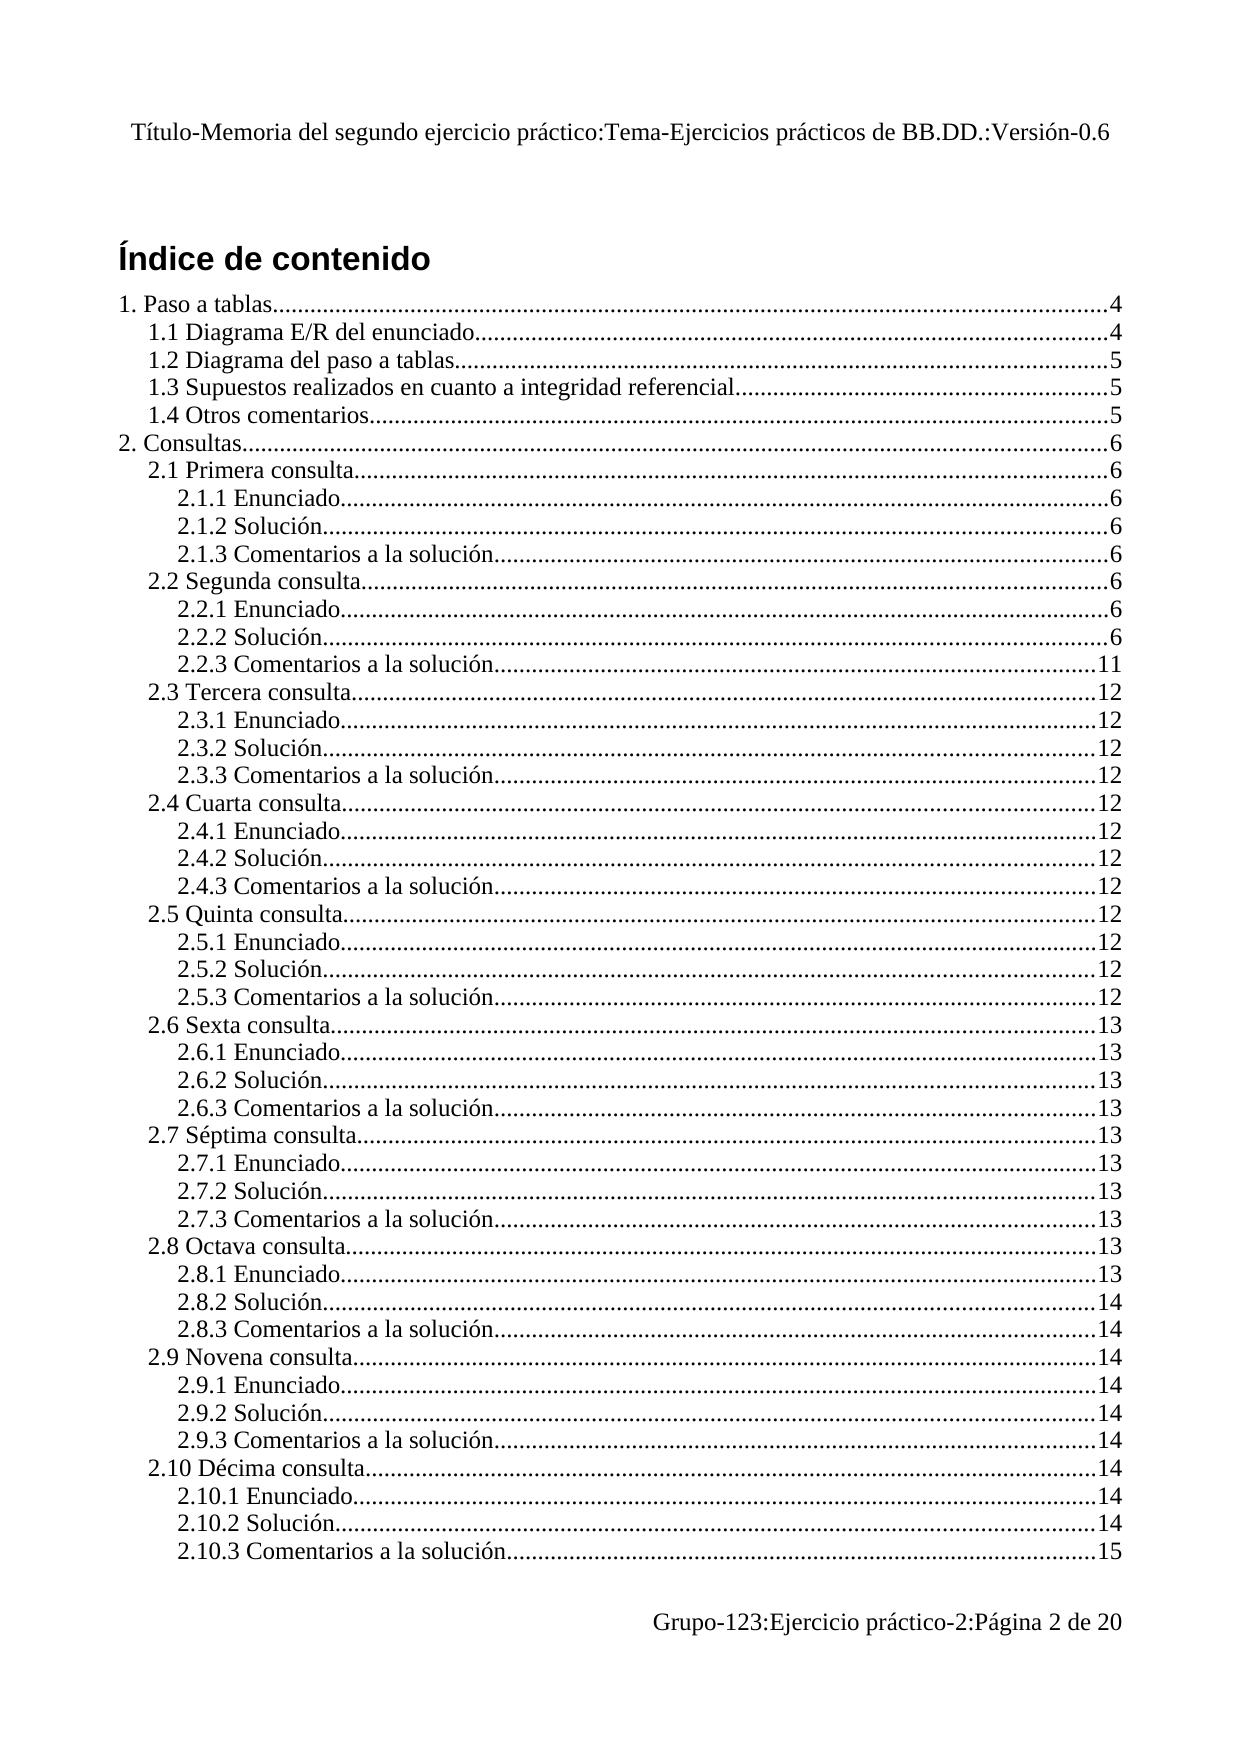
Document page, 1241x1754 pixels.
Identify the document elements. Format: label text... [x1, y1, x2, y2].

text 2.9.2 Solución 14 [177, 1399, 1122, 1426]
text 2.8.3 Comentarios a la solución 14 [177, 1316, 1122, 1343]
text 2.2.3 Comentarios a la solución 11 [177, 651, 1122, 678]
text 2.5.2 Solución 12 [177, 955, 1122, 983]
text 1.4 Otros comentarios 5 [148, 401, 1122, 429]
text 2.10.3 Comentarios a la solución 15 [177, 1537, 1122, 1565]
text 2.10.1 Enunciado 14 [177, 1482, 1122, 1509]
text 2.6.2 Solución 13 [177, 1066, 1122, 1094]
text 2.1.2 Solución 6 [177, 512, 1122, 540]
text 2.9.3 Comentarios a la solución 14 [177, 1426, 1122, 1454]
text 2.3.1 Enunciado 12 [177, 706, 1122, 734]
text 2.2.2 Solución 6 [177, 623, 1122, 651]
text 2.9.1 Enunciado 14 [177, 1371, 1122, 1399]
text 2.7 Séptima consulta 13 [148, 1122, 1122, 1149]
text 2.6.1 Enunciado 13 [177, 1038, 1122, 1066]
text 2.2 Segunda consulta 6 [148, 567, 1122, 595]
text 2.4 Cuarta consulta 12 [148, 789, 1122, 817]
text 1. Paso a tablas 4 [118, 290, 1122, 318]
text 1.1 Diagrama E/R del enunciado 4 [148, 318, 1122, 346]
text 2.3.2 Solución 12 [177, 734, 1122, 761]
text 2.5 Quinta consulta 12 [148, 900, 1122, 928]
text 1.2 Diagrama del paso a tablas 5 [148, 346, 1122, 373]
text 2.7.3 Comentarios a la solución 13 [177, 1205, 1122, 1232]
text 2.1 Primera consulta 6 [148, 457, 1122, 484]
text 2.7.1 Enunciado 13 [177, 1149, 1122, 1177]
text 2.8 Octava consulta 13 [148, 1232, 1122, 1260]
text 2.3.3 Comentarios a la solución 12 [177, 761, 1122, 789]
text 2.1.3 Comentarios a la solución 6 [177, 540, 1122, 567]
text 2.8.2 Solución 14 [177, 1288, 1122, 1316]
text 2.4.3 Comentarios a la solución 12 [177, 872, 1122, 900]
text 2.9 Novena consulta 14 [148, 1343, 1122, 1371]
subtitle Índice de contenido [118, 241, 1122, 278]
text 2. Consultas 6 [118, 429, 1122, 457]
text 2.7.2 Solución 13 [177, 1177, 1122, 1205]
text 2.10.2 Solución 14 [177, 1509, 1122, 1537]
text 2.8.1 Enunciado 13 [177, 1260, 1122, 1288]
text 2.10 Décima consulta 14 [148, 1454, 1122, 1482]
text 1.3 Supuestos realizados en cuanto a integridad referencial. 5 [148, 373, 1122, 401]
text 2.5.1 Enunciado 12 [177, 928, 1122, 955]
text 2.2.1 Enunciado 6 [177, 595, 1122, 623]
text 2.4.2 Solución 12 [177, 844, 1122, 872]
text 2.5.3 Comentarios a la solución 12 [177, 983, 1122, 1011]
text 2.6.3 Comentarios a la solución 13 [177, 1094, 1122, 1122]
text 2.3 Tercera consulta 12 [148, 678, 1122, 706]
text 2.6 Sexta consulta 13 [148, 1011, 1122, 1038]
text 2.1.1 Enunciado 6 [177, 484, 1122, 512]
text 2.4.1 Enunciado 12 [177, 817, 1122, 844]
